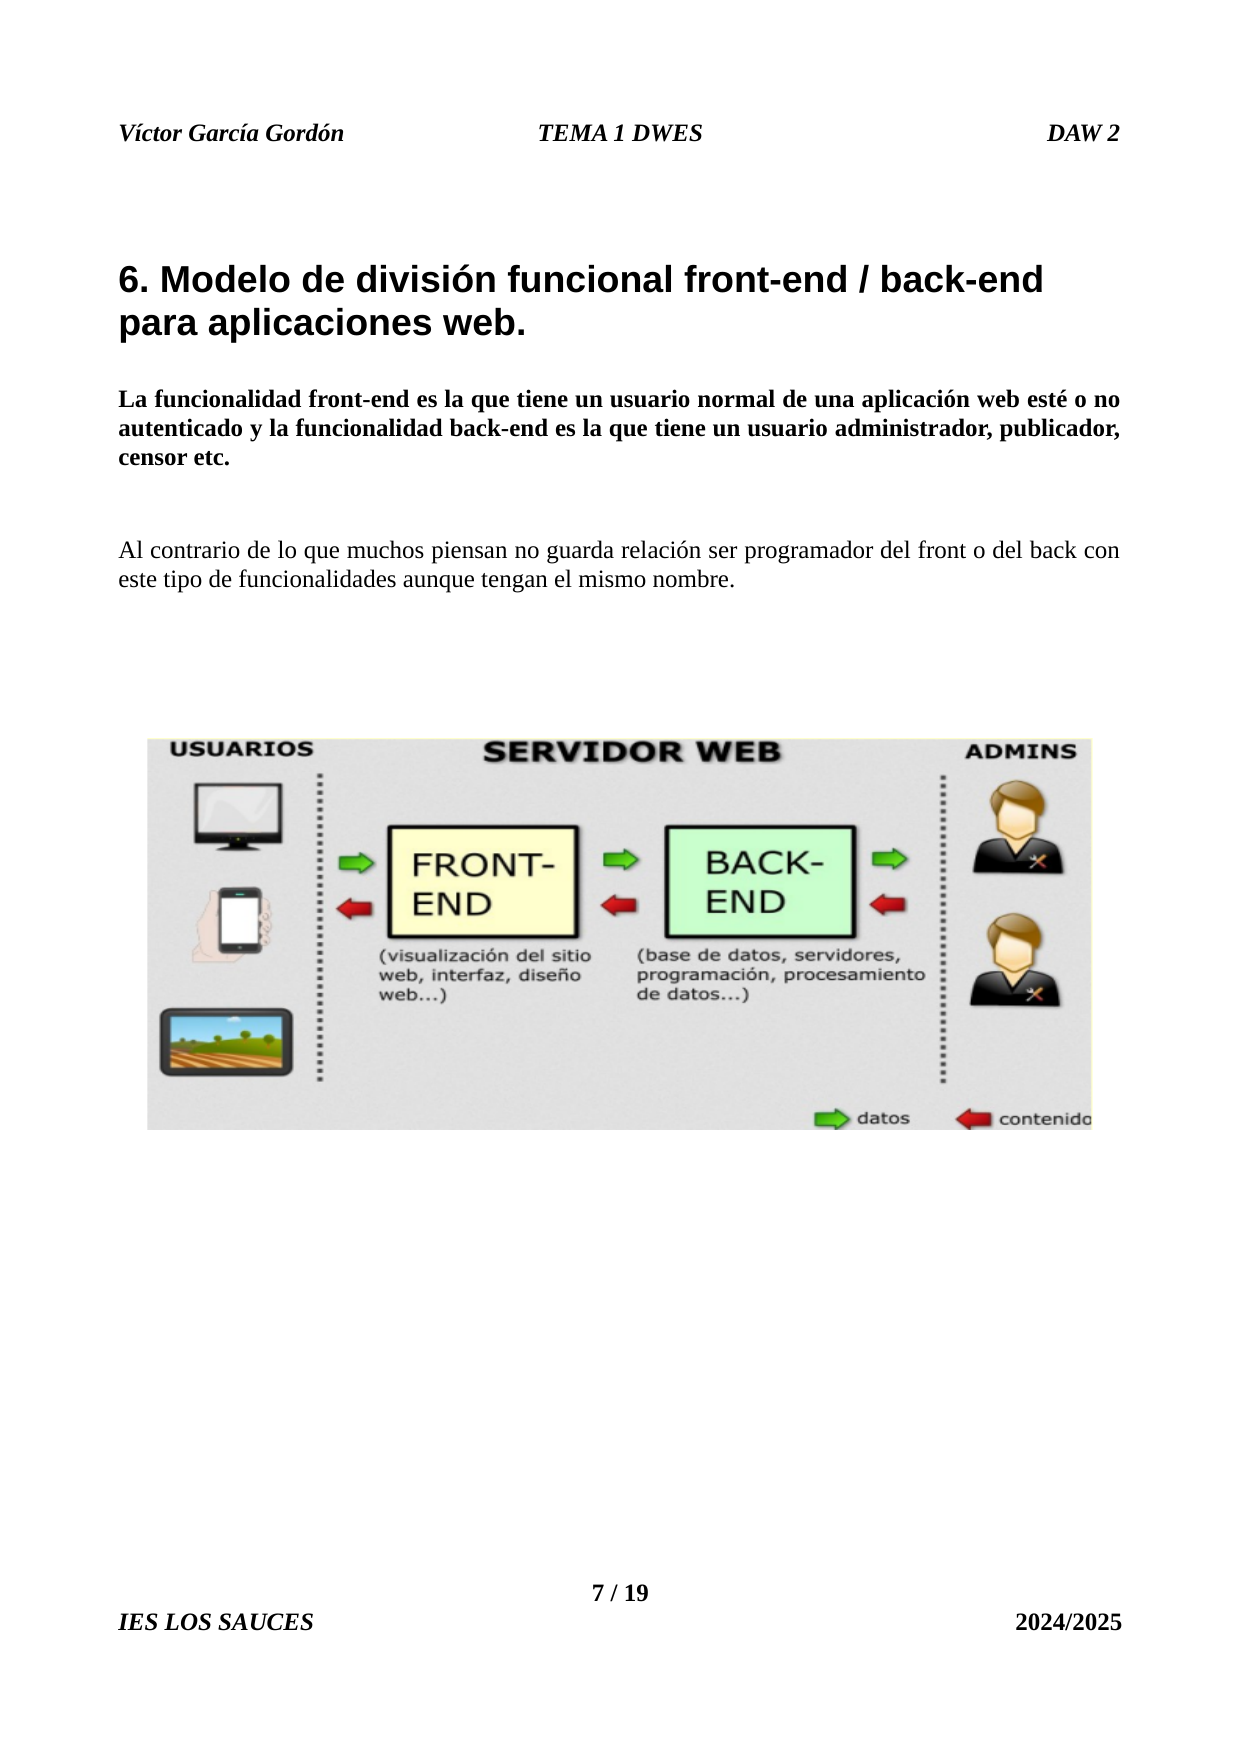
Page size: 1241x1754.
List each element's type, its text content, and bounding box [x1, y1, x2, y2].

text La funcionalidad front-end es la que tiene un usuario normal de una aplicación web esté o no autenticado y la funcionalidad back-end es la que tiene un usuario administrador, publicador, censor etc. [118, 384, 1122, 471]
picture [147, 738, 1093, 1130]
text Al contrario de lo que muchos piensan no guarda relación ser programador del front o del back con este tipo de funcionalidades aunque tengan el mismo nombre. [118, 535, 1122, 593]
subtitle 6. Modelo de división funcional front-end / back-end para aplicaciones web. [118, 257, 1122, 343]
